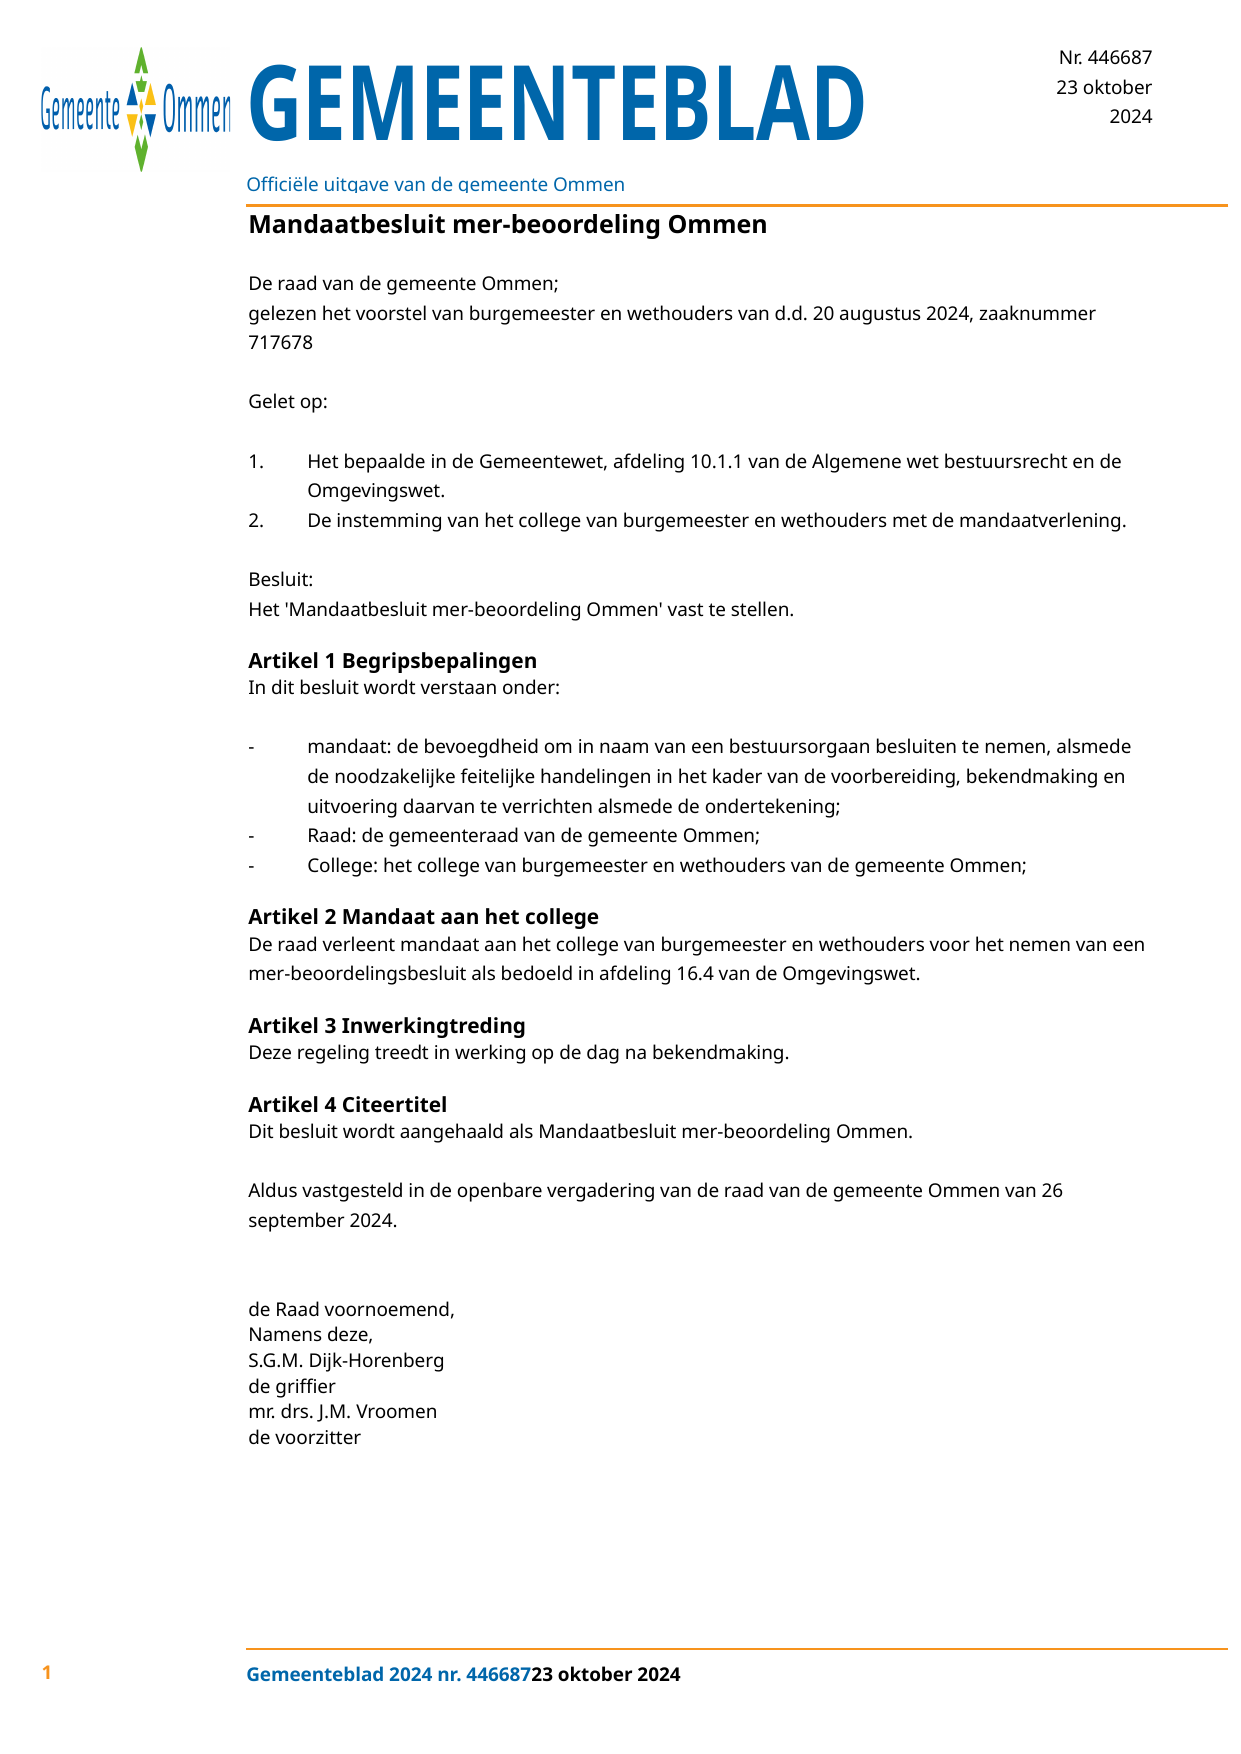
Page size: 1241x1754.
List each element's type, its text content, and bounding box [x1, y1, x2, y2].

text Artikel 2 Mandaat aan het college [248, 902, 1152, 931]
text Deze regeling treedt in werking op de dag na bekendmaking. [248, 1039, 1152, 1065]
text Het 'Mandaatbesluit mer-beoordeling Ommen' vast te stellen. [248, 596, 1152, 621]
text Besluit: [248, 566, 1152, 592]
text Artikel 1 Begripsbepalingen [248, 646, 1152, 674]
text de Raad voornoemend, [248, 1296, 1152, 1321]
text S.G.M. Dijk-Horenberg [248, 1347, 1152, 1373]
text de griffier [248, 1373, 1152, 1399]
text De raad verleent mandaat aan het college van burgemeester en wethouders voor het nemen van een mer-beoordelingsbesluit als bedoeld in afdeling 16.4 van de Omgevingswet. [248, 931, 1152, 986]
picture [41, 47, 231, 172]
text Mandaatbesluit mer-beoordeling Ommen [248, 207, 1152, 241]
text Artikel 4 Citeertitel [248, 1090, 1152, 1118]
text Artikel 3 Inwerkingtreding [248, 1011, 1152, 1039]
text de voorzitter [248, 1424, 1152, 1450]
text Gelet op: [248, 389, 1152, 414]
text Aldus vastgesteld in de openbare vergadering van de raad van de gemeente Ommen van 26 september 2024. [248, 1177, 1152, 1233]
text Dit besluit wordt aangehaald als Mandaatbesluit mer-beoordeling Ommen. [248, 1118, 1152, 1144]
text Namens deze, [248, 1321, 1152, 1347]
list Raad: de gemeenteraad van de gemeente Ommen; [248, 822, 1152, 848]
list Het bepaalde in de Gemeentewet, afdeling 10.1.1 van de Algemene wet bestuursrecht en de Omgevingswet. [248, 448, 1152, 503]
list College: het college van burgemeester en wethouders van de gemeente Ommen; [248, 852, 1152, 878]
text De raad van de gemeente Ommen; [248, 270, 1152, 296]
text mr. drs. J.M. Vroomen [248, 1399, 1152, 1424]
text gelezen het voorstel van burgemeester en wethouders van d.d. 20 augustus 2024, zaaknummer 717678 [248, 300, 1152, 355]
list mandaat: de bevoegdheid om in naam van een bestuursorgaan besluiten te nemen, alsmede de noodzakelijke feitelijke handelingen in het kader van de voorbereiding, bekendmaking en uitvoering daarvan te verrichten alsmede de ondertekening; [248, 734, 1152, 819]
list De instemming van het college van burgemeester en wethouders met de mandaatverlening. [248, 507, 1152, 533]
text In dit besluit wordt verstaan onder: [248, 674, 1152, 700]
